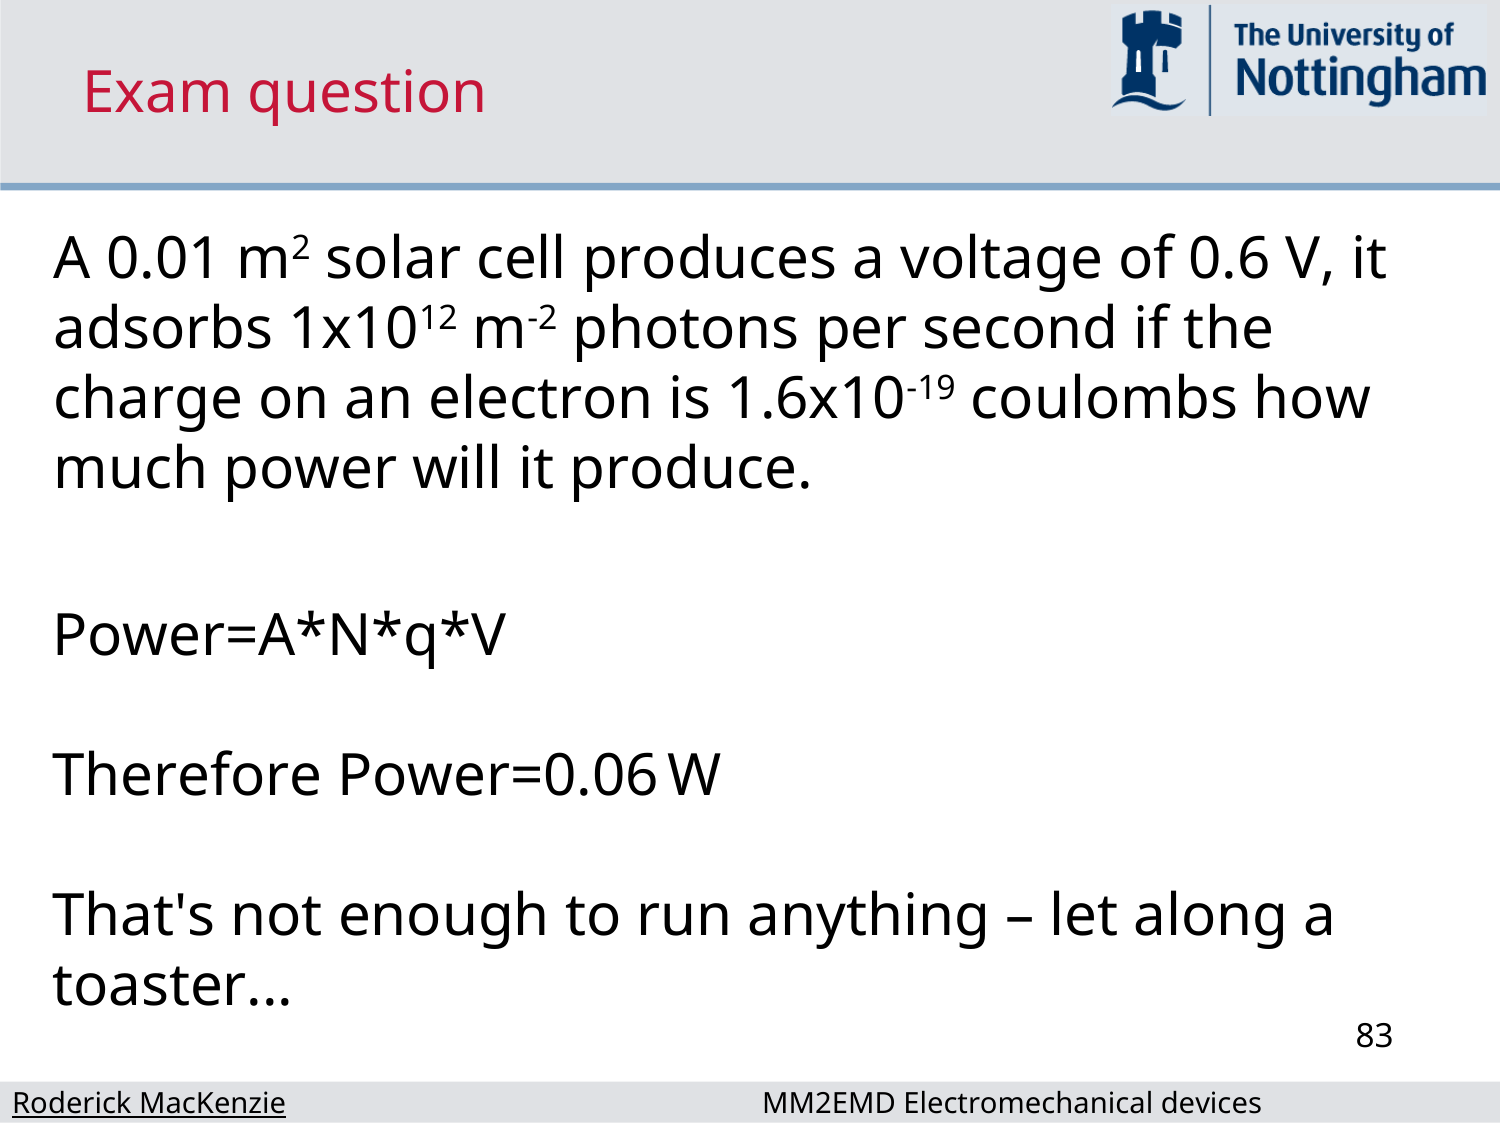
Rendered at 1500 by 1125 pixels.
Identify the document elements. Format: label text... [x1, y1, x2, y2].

text_box A 0.01 m2 solar cell produces a voltage of 0.6 V, it adsorbs 1x1012 m-2 photons per second if the charge on an electron is 1.6x10-19 coulombs how much power will it produce. [39, 212, 1463, 508]
text_box [1340, 1006, 1500, 1077]
title Exam question [67, 37, 1135, 143]
text_box Power=A*N*q*V Therefore Power=0.06 W That's not enough to run anything – let along a toaster... [37, 590, 1436, 1025]
picture [1111, 4, 1487, 116]
